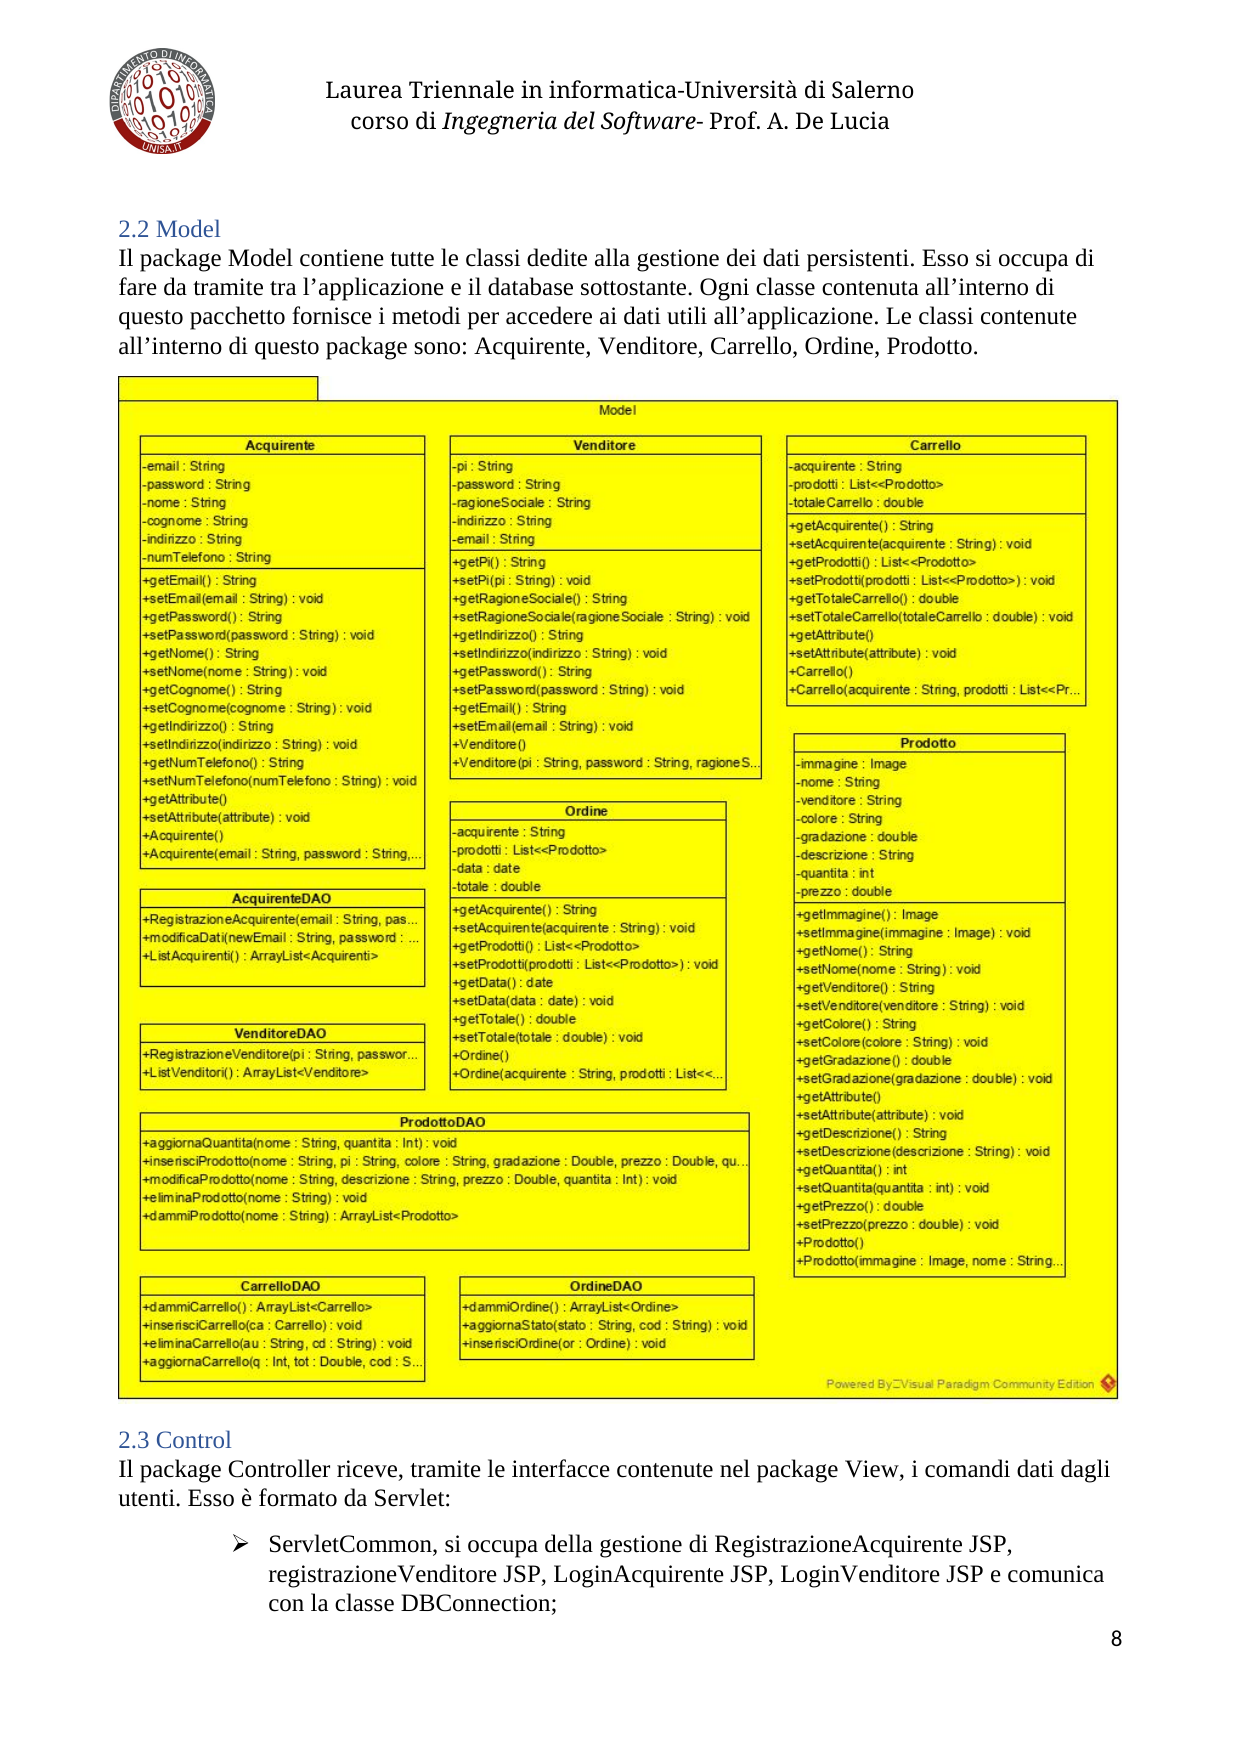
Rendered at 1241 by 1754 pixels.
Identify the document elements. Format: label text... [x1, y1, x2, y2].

list ServletCommon, si occupa della gestione di RegistrazioneAcquirente JSP, registrazioneVenditore JSP, LoginAcquirente JSP, LoginVenditore JSP e comunica con la classe DBConnection; [231, 1529, 1122, 1617]
subtitle 2.2 Model [118, 214, 1122, 242]
subtitle 2.3 Control [118, 1425, 1122, 1454]
text Il package Model contiene tutte le classi dedite alla gestione dei dati persistenti. Esso si occupa di fare da tramite tra l’applicazione e il database sottostante. Ogni classe contenuta all’interno di questo pacchetto fornisce i metodi per accedere ai dati utili all’applicazione. Le classi contenute all’interno di questo package sono: Acquirente, Venditore, Carrello, Ordine, Prodotto. [118, 243, 1122, 359]
text Il package Controller riceve, tramite le interfacce contenute nel package View, i comandi dati dagli utenti. Esso è formato da Servlet: [118, 1454, 1122, 1512]
